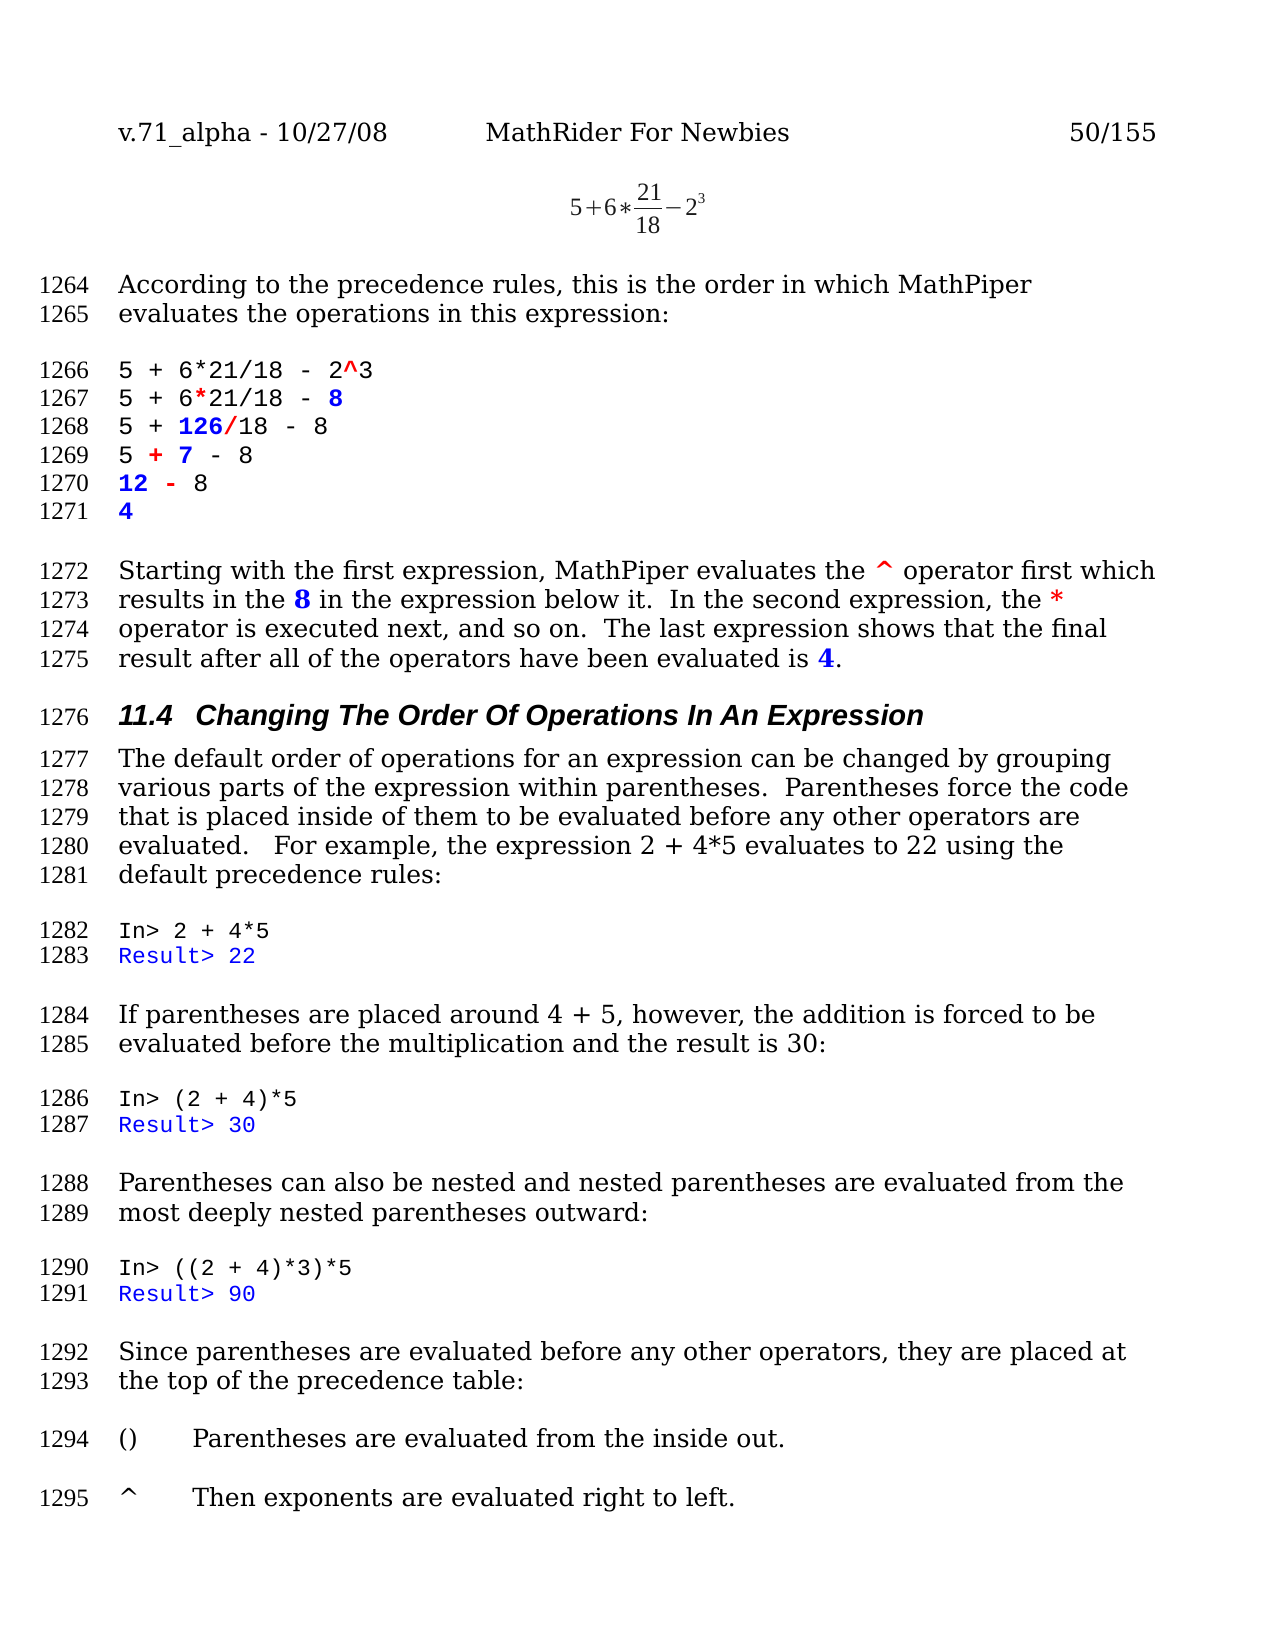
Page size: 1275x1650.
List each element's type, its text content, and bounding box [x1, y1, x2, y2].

text Parentheses can also be nested and nested parentheses are evaluated from the most deeply nested parentheses outward: [118, 1168, 1157, 1227]
text () Parentheses are evaluated from the inside out. [118, 1424, 1157, 1454]
text ^ Then exponents are evaluated right to left. [118, 1483, 1157, 1512]
text In> ((2 + 4)*3)*5 [118, 1256, 1157, 1282]
text Result> 90 [118, 1282, 1157, 1308]
subtitle Changing The Order Of Operations In An Expression [118, 698, 1157, 731]
text 5 + 126/18 - 8 [118, 414, 1157, 442]
text 5 + 7 - 8 [118, 442, 1157, 471]
text 4 [118, 499, 1157, 527]
text In> 2 + 4*5 [118, 919, 1157, 945]
text In> (2 + 4)*5 [118, 1087, 1157, 1113]
text If parentheses are placed around 4 + 5, however, the addition is forced to be evaluated before the multiplication and the result is 30: [118, 1000, 1157, 1058]
text Starting with the first expression, MathPiper evaluates the ^ operator first which results in the 8 in the expression below it. In the second expression, the * operator is executed next, and so on. The last expression shows that the final result after all of the operators have been evaluated is 4. [118, 556, 1157, 673]
text 5 + 6*21/18 - 2^3 [118, 357, 1157, 386]
text Result> 22 [118, 945, 1157, 971]
text According to the precedence rules, this is the order in which MathPiper evaluates the operations in this expression: [118, 270, 1157, 328]
text Since parentheses are evaluated before any other operators, they are placed at the top of the precedence table: [118, 1337, 1157, 1395]
text The default order of operations for an expression can be changed by grouping various parts of the expression within parentheses. Parentheses force the code that is placed inside of them to be evaluated before any other operators are evaluated. For example, the expression 2 + 4*5 evaluates to 22 using the default precedence rules: [118, 744, 1157, 890]
text Result> 30 [118, 1113, 1157, 1139]
text 5 + 6*21/18 - 8 [118, 386, 1157, 414]
text 12 - 8 [118, 471, 1157, 499]
